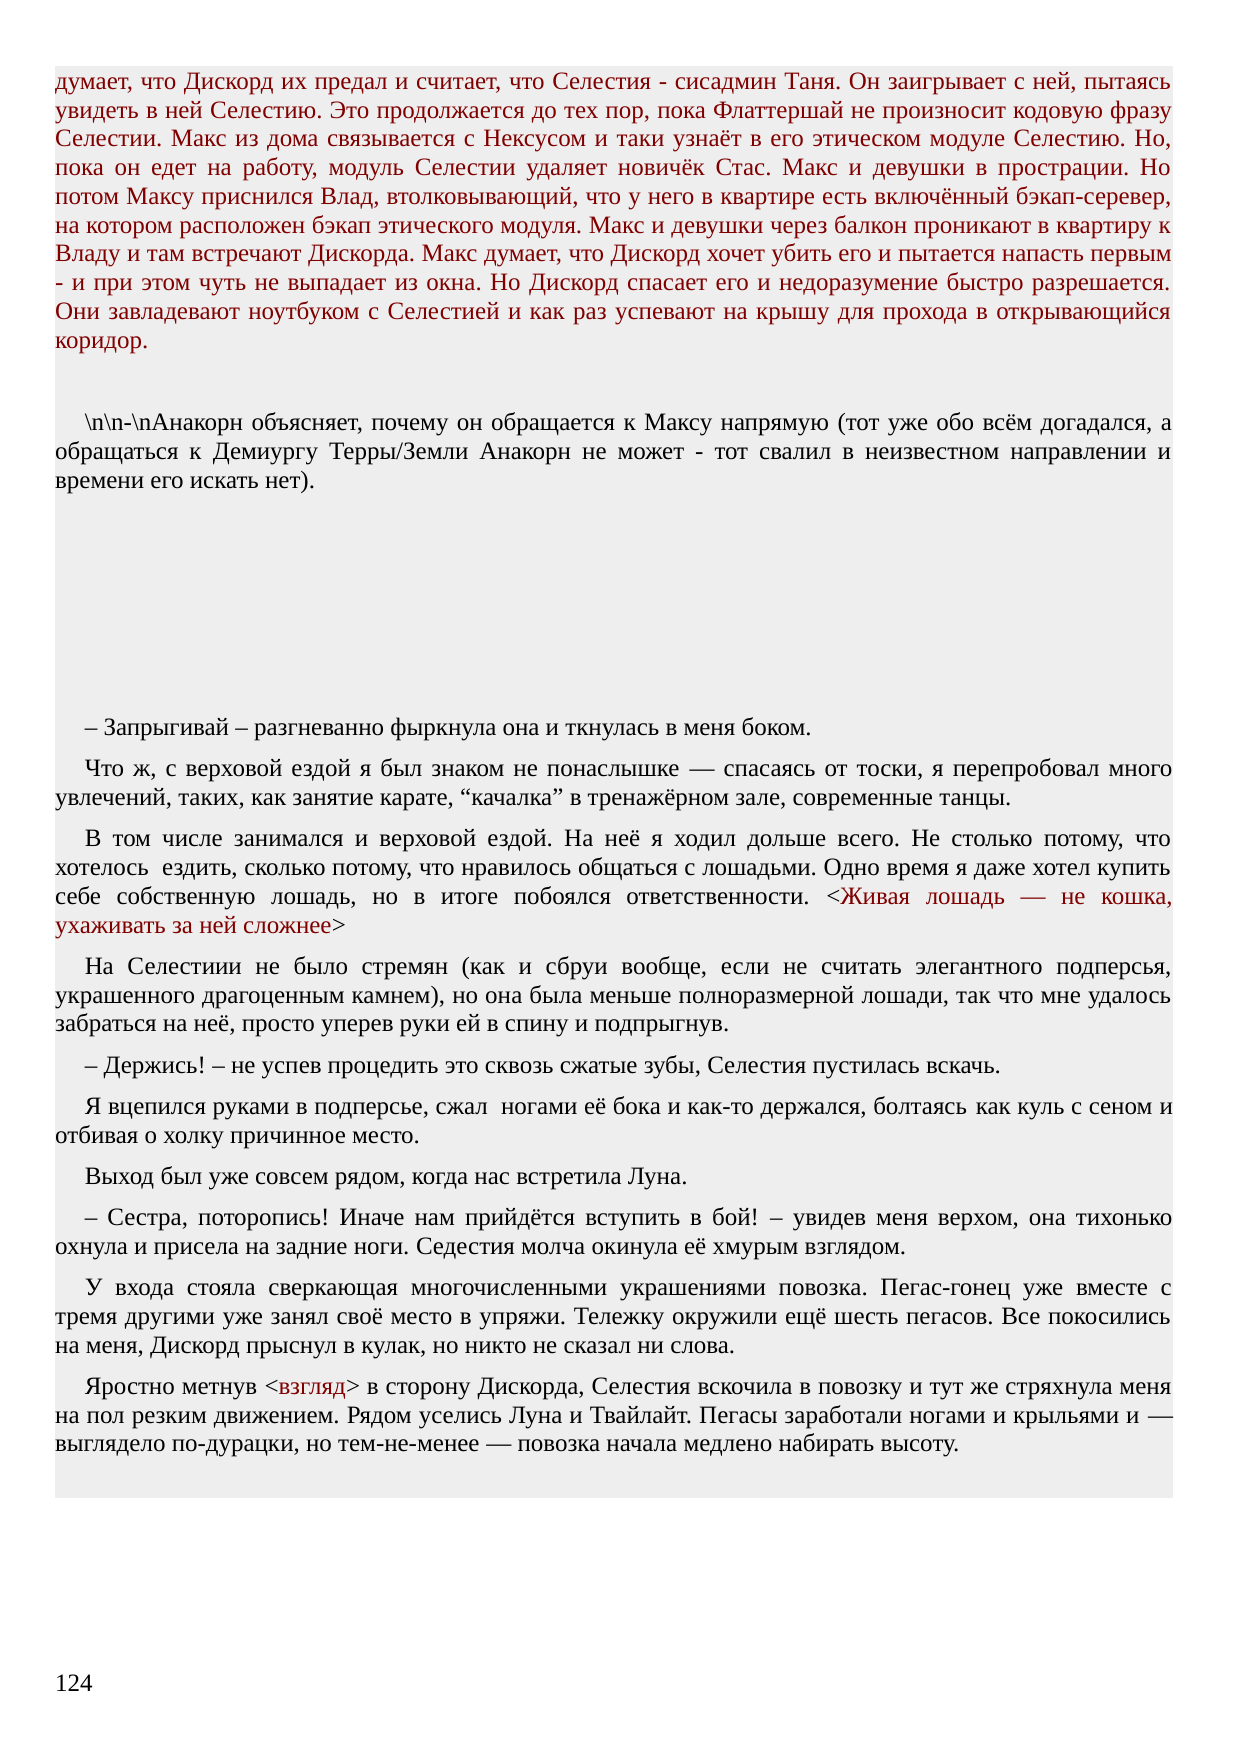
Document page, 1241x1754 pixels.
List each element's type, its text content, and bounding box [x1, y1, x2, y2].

text думает, что Дискорд их предал и считает, что Селестия - сисадмин Таня. Он заигрывает с ней, пытаясь увидеть в ней Селестию. Это продолжается до тех пор, пока Флаттершай не произносит кодовую фразу Селестии. Макс из дома связывается с Нексусом и таки узнаёт в его этическом модуле Селестию. Но, пока он едет на работу, модуль Селестии удаляет новичёк Стас. Макс и девушки в прострации. Но потом Максу приснился Влад, втолковывающий, что у него в квартире есть включённый бэкап-серевер, на котором расположен бэкап этического модуля. Макс и девушки через балкон проникают в квартиру к Владу и там встречают Дискорда. Макс думает, что Дискорд хочет убить его и пытается напасть первым - и при этом чуть не выпадает из окна. Но Дискорд спасает его и недоразумение быстро разрешается. Они завладевают ноутбуком с Селестией и как раз успевают на крышу для прохода в открывающийся коридор. [55, 66, 1173, 353]
text – Запрыгивай – разгневанно фыркнула она и ткнулась в меня боком. [55, 712, 1173, 741]
text Что ж, с верховой ездой я был знаком не понаслышке — спасаясь от тоски, я перепробовал много увлечений, таких, как занятие карате, “качалка” в тренажёрном зале, современные танцы. [55, 753, 1173, 811]
text Я вцепился руками в подперсье, сжал ногами её бока и как-то держался, болтаясь как куль с сеном и отбивая о холку причинное место. [55, 1091, 1173, 1148]
text Яростно метнув <взгляд> в сторону Дискорда, Селестия вскочила в повозку и тут же стряхнула меня на пол резким движением. Рядом уселись Луна и Твайлайт. Пегасы заработали ногами и крыльями и — выглядело по-дурацки, но тем-не-менее — повозка начала медлено набирать высоту. [55, 1371, 1173, 1457]
text В том числе занимался и верховой ездой. На неё я ходил дольше всего. Не столько потому, что хотелось ездить, сколько потому, что нравилось общаться с лошадьми. Одно время я даже хотел купить себе собственную лошадь, но в итоге побоялся ответственности. <Живая лошадь — не кошка, ухаживать за ней сложнее> [55, 823, 1173, 938]
text – Сестра, поторопись! Иначе нам прийдётся вступить в бой! – увидев меня верхом, она тихонько охнула и присела на задние ноги. Седестия молча окинула её хмурым взглядом. [55, 1202, 1173, 1260]
text – Держись! – не успев процедить это сквозь сжатые зубы, Селестия пустилась вскачь. [55, 1050, 1173, 1078]
text \n\n-\nАнакорн объясняет, почему он обращается к Максу напрямую (тот уже обо всём догадался, а обращаться к Демиургу Терры/Земли Анакорн не может - тот свалил в неизвестном направлении и времени его искать нет). [55, 407, 1173, 493]
text Выход был уже совсем рядом, когда нас встретила Луна. [55, 1161, 1173, 1190]
text У входа стояла сверкающая многочисленными украшениями повозка. Пегас-гонец уже вместе с тремя другими уже занял своё место в упряжи. Тележку окружили ещё шесть пегасов. Все покосились на меня, Дискорд прыснул в кулак, но никто не сказал ни слова. [55, 1272, 1173, 1358]
text На Селестиии не было стремян (как и сбруи вообще, если не считать элегантного подперсья, украшенного драгоценным камнем), но она была меньше полноразмерной лошади, так что мне удалось забраться на неё, просто уперев руки ей в спину и подпрыгнув. [55, 951, 1173, 1037]
